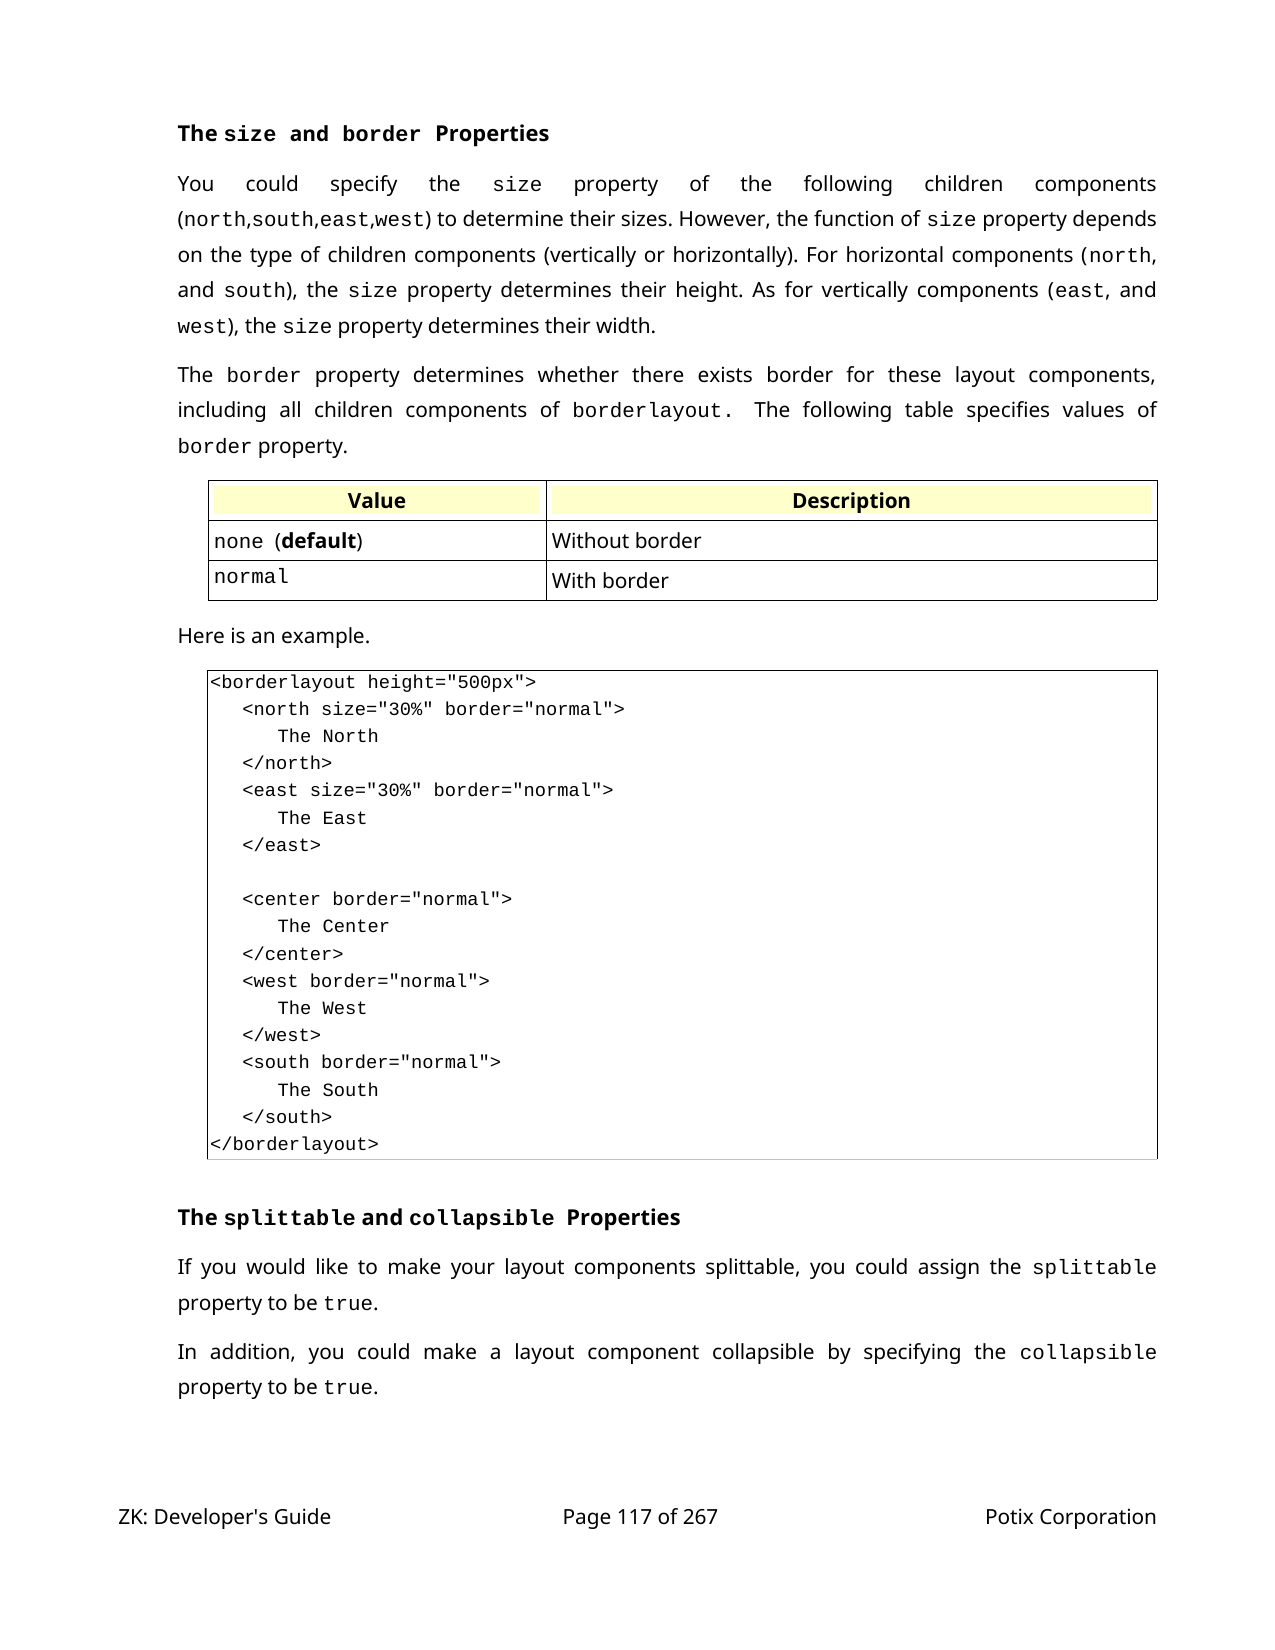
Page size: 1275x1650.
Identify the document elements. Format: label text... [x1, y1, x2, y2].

text <west border="normal"> [208, 969, 1157, 993]
text <borderlayout height="500px"> [208, 671, 1157, 694]
text The West [208, 996, 1157, 1020]
text </north> [208, 751, 1157, 775]
text <east size="30%" border="normal"> [208, 778, 1157, 803]
text The Center [208, 914, 1157, 938]
table_header Value [209, 481, 546, 520]
text The South [208, 1077, 1157, 1102]
text If you would like to make your layout components splittable, you could assign the splittable property to be true. [177, 1252, 1157, 1316]
text Here is an example. [177, 621, 1157, 649]
text </west> [208, 1023, 1157, 1047]
text <center border="normal"> [208, 887, 1157, 911]
text The East [208, 806, 1157, 830]
text You could specify the size property of the following children components (north,south,east,west) to determine their sizes. However, the function of size property depends on the type of children components (vertically or horizontally). For horizontal components (north, and south), the size property determines their height. As for vertically components (east, and west), the size property determines their width. [177, 169, 1157, 339]
text The North [208, 724, 1157, 748]
subtitle The size and border Properties [177, 118, 1157, 148]
table_cell none (default) [209, 521, 546, 560]
table_cell With border [547, 561, 1157, 600]
table_header Description [547, 481, 1157, 520]
table_cell Without border [547, 521, 1157, 560]
text </east> [208, 833, 1157, 857]
text <south border="normal"> [208, 1050, 1157, 1074]
text In addition, you could make a layout component collapsible by specifying the collapsible property to be true. [177, 1337, 1157, 1401]
subtitle The splittable and collapsible Properties [177, 1202, 1157, 1232]
table_cell normal [209, 561, 546, 600]
text </center> [208, 941, 1157, 966]
text </south> [208, 1104, 1157, 1129]
text The border property determines whether there exists border for these layout components, including all children components of borderlayout. The following table specifies values of border property. [177, 360, 1157, 460]
text <north size="30%" border="normal"> [208, 697, 1157, 721]
text </borderlayout> [208, 1132, 1157, 1159]
